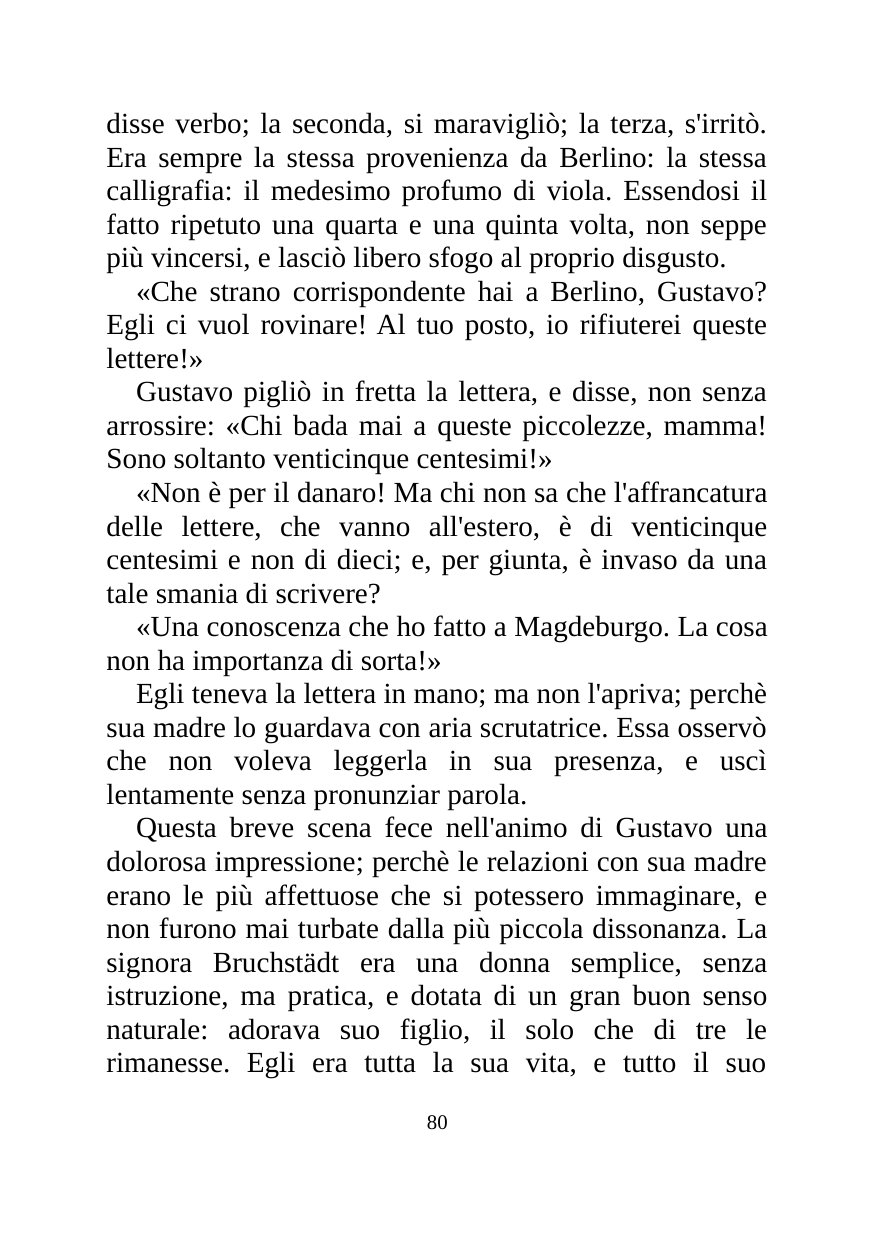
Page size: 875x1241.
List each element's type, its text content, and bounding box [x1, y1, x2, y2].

text «Che strano corrispondente hai a Berlino, Gustavo? Egli ci vuol rovinare! Al tuo posto, io rifiuterei queste lettere!» [106, 274, 768, 374]
text Questa breve scena fece nell'animo di Gustavo una dolorosa impressione; perchè le relazioni con sua madre erano le più affettuose che si potessero immaginare, e non furono mai turbate dalla più piccola dissonanza. La signora Bruchstädt era una donna semplice, senza istruzione, ma pratica, e dotata di un gran buon senso naturale: adorava suo figlio, il solo che di tre le rimanesse. Egli era tutta la sua vita, e tutto il suo [106, 811, 768, 1079]
text «Una conoscenza che ho fatto a Magdeburgo. La cosa non ha importanza di sorta!» [106, 609, 768, 676]
text Gustavo pigliò in fretta la lettera, e disse, non senza arrossire: «Chi bada mai a queste piccolezze, mamma! Sono soltanto venticinque centesimi!» [106, 374, 768, 475]
text disse verbo; la seconda, si maravigliò; la terza, s'irritò. Era sempre la stessa provenienza da Berlino: la stessa calligrafia: il medesimo profumo di viola. Essendosi il fatto ripetuto una quarta e una quinta volta, non seppe più vincersi, e lasciò libero sfogo al proprio disgusto. [106, 106, 768, 274]
text «Non è per il danaro! Ma chi non sa che l'affrancatura delle lettere, che vanno all'estero, è di venticinque centesimi e non di dieci; e, per giunta, è invaso da una tale smania di scrivere? [106, 475, 768, 609]
text Egli teneva la lettera in mano; ma non l'apriva; perchè sua madre lo guardava con aria scrutatrice. Essa osservò che non voleva leggerla in sua presenza, e uscì lentamente senza pronunziar parola. [106, 676, 768, 811]
